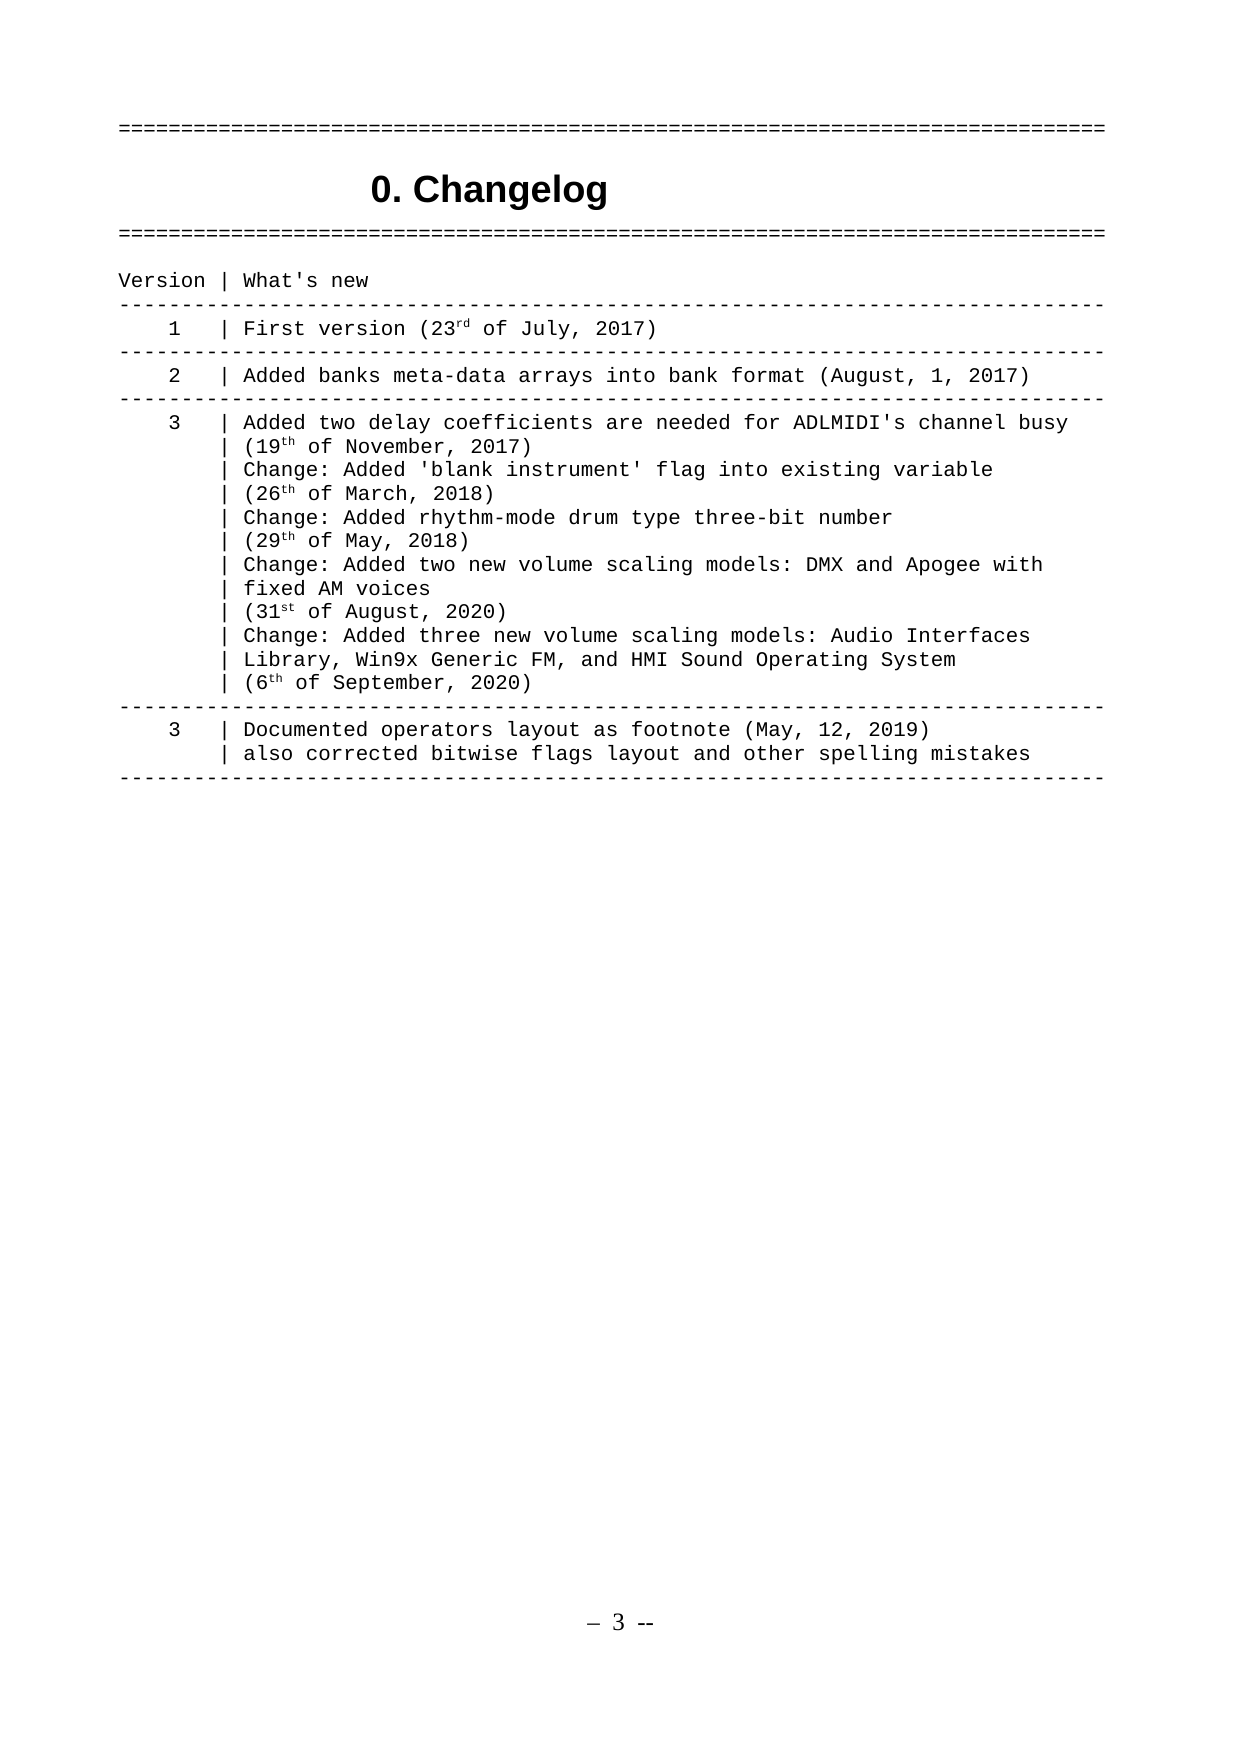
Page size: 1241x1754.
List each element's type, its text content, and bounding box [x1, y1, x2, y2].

text | (19th of November, 2017) [118, 436, 1122, 459]
text 3 | Documented operators layout as footnote (May, 12, 2019) [118, 719, 1122, 743]
text =============================================================================== [118, 118, 1122, 142]
text | Library, Win9x Generic FM, and HMI Sound Operating System [118, 648, 1122, 672]
text | also corrected bitwise flags layout and other spelling mistakes [118, 743, 1122, 767]
text 3 | Added two delay coefficients are needed for ADLMIDI's channel busy [118, 412, 1122, 436]
text ------------------------------------------------------------------------------- [118, 388, 1122, 412]
text ------------------------------------------------------------------------------- [118, 341, 1122, 365]
text | Change: Added rhythm-mode drum type three-bit number [118, 507, 1122, 530]
text | (29th of May, 2018) [118, 530, 1122, 554]
text 2 | Added banks meta-data arrays into bank format (August, 1, 2017) [118, 365, 1122, 388]
text | fixed AM voices [118, 578, 1122, 601]
text | (31st of August, 2020) [118, 601, 1122, 625]
text =============================================================================== [118, 223, 1122, 247]
text ------------------------------------------------------------------------------- [118, 294, 1122, 317]
text ------------------------------------------------------------------------------- [118, 696, 1122, 719]
text | Change: Added 'blank instrument' flag into existing variable [118, 459, 1122, 483]
text ------------------------------------------------------------------------------- [118, 767, 1122, 790]
text | (6th of September, 2020) [118, 672, 1122, 696]
text 1 | First version (23rd of July, 2017) [118, 317, 1122, 341]
text | Change: Added two new volume scaling models: DMX and Apogee with [118, 554, 1122, 578]
text | Change: Added three new volume scaling models: Audio Interfaces [118, 625, 1122, 648]
subtitle 0. Changelog [118, 167, 1122, 210]
text | (26th of March, 2018) [118, 483, 1122, 507]
text Version | What's new [118, 270, 1122, 294]
